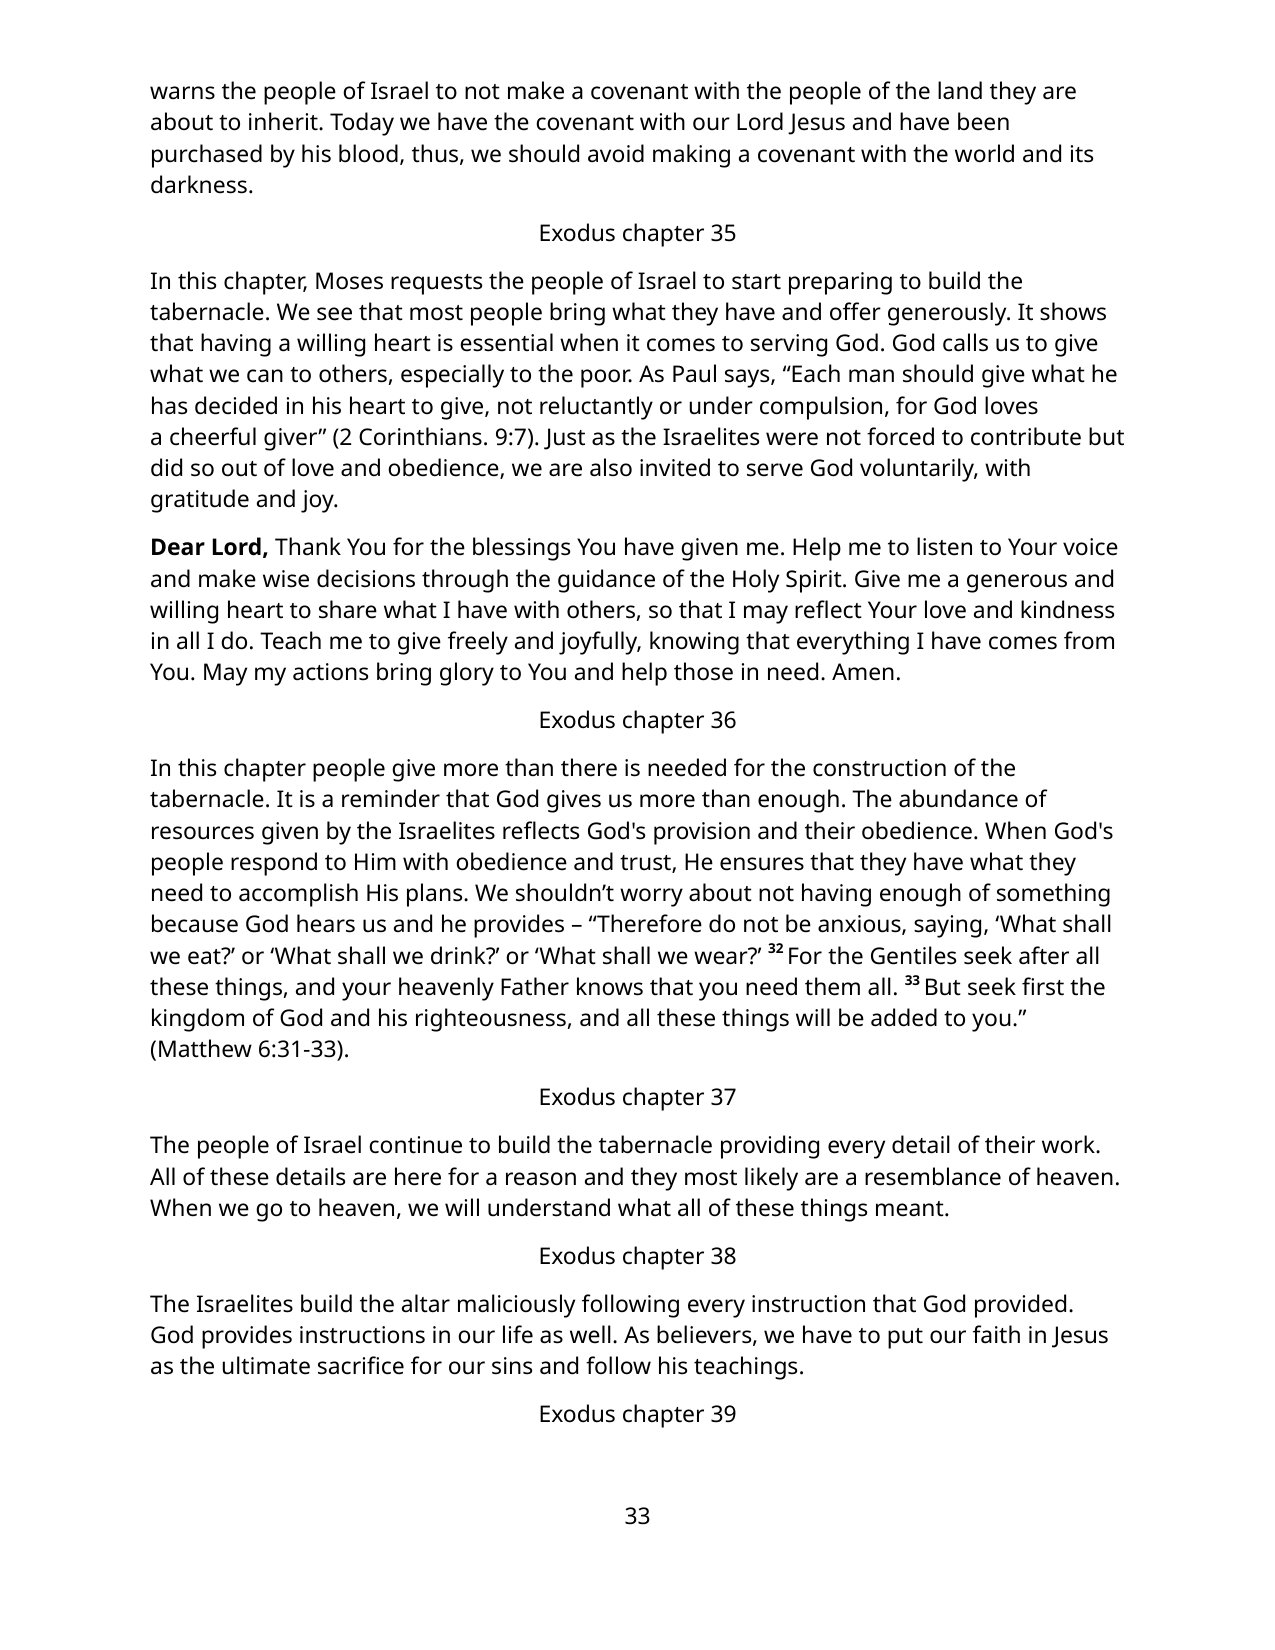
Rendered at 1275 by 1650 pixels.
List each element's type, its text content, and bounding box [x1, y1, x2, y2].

text Exodus chapter 39 [150, 1398, 1125, 1429]
text The people of Israel continue to build the tabernacle providing every detail of their work. All of these details are here for a reason and they most likely are a resemblance of heaven. When we go to heaven, we will understand what all of these things meant. [150, 1129, 1125, 1223]
text The Israelites build the altar maliciously following every instruction that God provided. God provides instructions in our life as well. As believers, we have to put our faith in Jesus as the ultimate sacrifice for our sins and follow his teachings. [150, 1287, 1125, 1381]
text warns the people of Israel to not make a covenant with the people of the land they are about to inherit. Today we have the covenant with our Lord Jesus and have been purchased by his blood, thus, we should avoid making a covenant with the world and its darkness. [150, 75, 1125, 200]
text Exodus chapter 38 [150, 1239, 1125, 1271]
text Exodus chapter 37 [150, 1081, 1125, 1112]
text Exodus chapter 35 [150, 217, 1125, 248]
text In this chapter people give more than there is needed for the construction of the tabernacle. It is a reminder that God gives us more than enough. The abundance of resources given by the Israelites reflects God's provision and their obedience. When God's people respond to Him with obedience and trust, He ensures that they have what they need to accomplish His plans. We shouldn’t worry about not having enough of something because God hears us and he provides – “Therefore do not be anxious, saying, ‘What shall we eat?’ or ‘What shall we drink?’ or ‘What shall we wear?’ 32 For the Gentiles seek after all these things, and your heavenly Father knows that you need them all. 33 But seek first the kingdom of God and his righteousness, and all these things will be added to you.” (Matthew 6:31-33). [150, 752, 1125, 1064]
text Dear Lord, Thank You for the blessings You have given me. Help me to listen to Your voice and make wise decisions through the guidance of the Holy Spirit. Give me a generous and willing heart to share what I have with others, so that I may reflect Your love and kindness in all I do. Teach me to give freely and joyfully, knowing that everything I have comes from You. May my actions bring glory to You and help those in need. Amen. [150, 531, 1125, 687]
text In this chapter, Moses requests the people of Israel to start preparing to build the tabernacle. We see that most people bring what they have and offer generously. It shows that having a willing heart is essential when it comes to serving God. God calls us to give what we can to others, especially to the poor. As Paul says, “Each man should give what he has decided in his heart to give, not reluctantly or under compulsion, for God loves a cheerful giver” (2 Corinthians. 9:7). Just as the Israelites were not forced to contribute but did so out of love and obedience, we are also invited to serve God voluntarily, with gratitude and joy. [150, 264, 1125, 514]
text Exodus chapter 36 [150, 704, 1125, 735]
